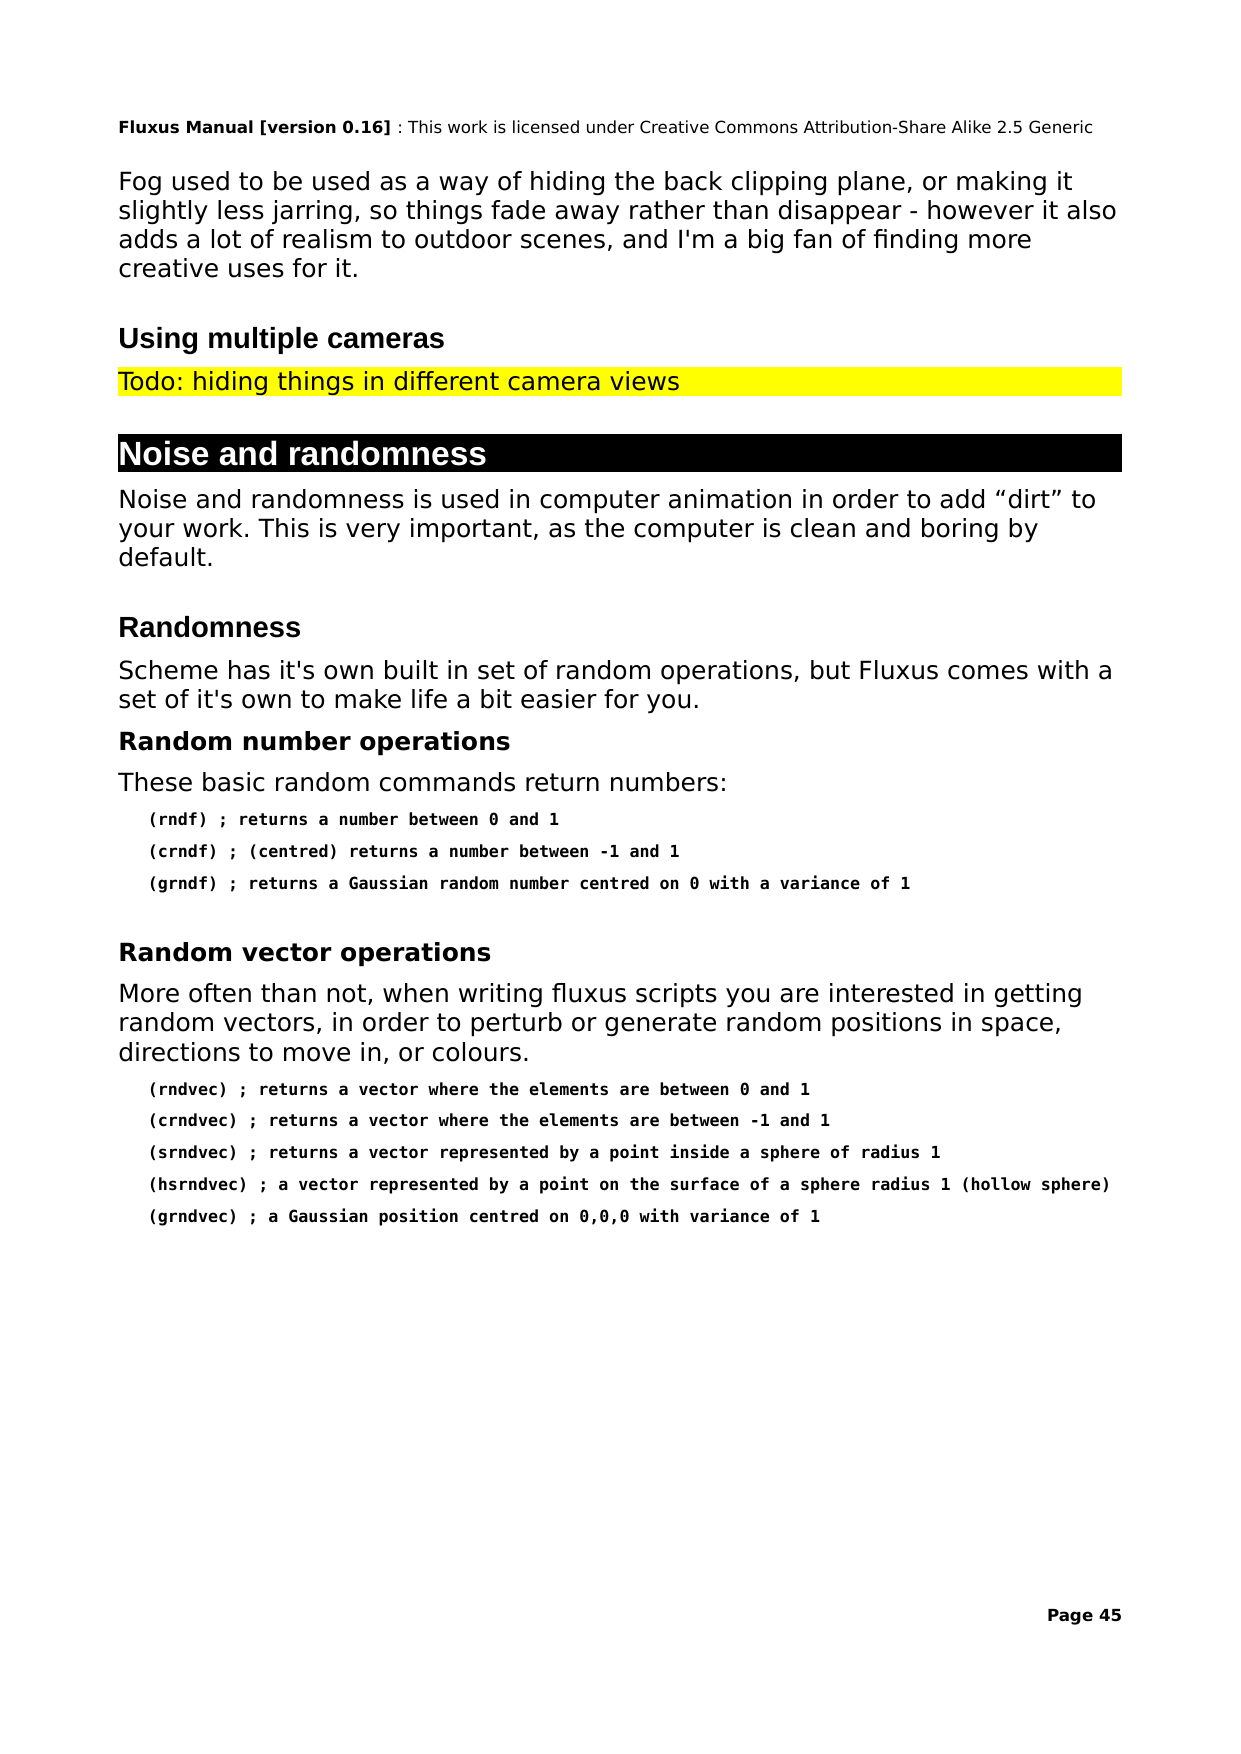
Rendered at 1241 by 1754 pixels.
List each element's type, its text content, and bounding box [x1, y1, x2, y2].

text (rndvec) ; returns a vector where the elements are between 0 and 1 [148, 1079, 1122, 1099]
subtitle Using multiple cameras [118, 321, 1122, 355]
text (srndvec) ; returns a vector represented by a point inside a sphere of radius 1 [148, 1143, 1122, 1162]
text More often than not, when writing fluxus scripts you are interested in getting random vectors, in order to perturb or generate random positions in space, directions to move in, or colours. [118, 979, 1122, 1067]
text (crndvec) ; returns a vector where the elements are between -1 and 1 [148, 1111, 1122, 1131]
text Noise and randomness is used in computer animation in order to add “dirt” to your work. This is very important, as the computer is clean and boring by default. [118, 485, 1122, 572]
text Random vector operations [118, 938, 1122, 967]
subtitle Noise and randomness [118, 434, 1122, 472]
text These basic random commands return numbers: [118, 768, 1122, 798]
subtitle Randomness [118, 610, 1122, 643]
text (crndf) ; (centred) returns a number between -1 and 1 [148, 842, 1122, 861]
text Scheme has it's own built in set of random operations, but Fluxus comes with a set of it's own to make life a bit easier for you. [118, 656, 1122, 714]
text Todo: hiding things in different camera views [118, 367, 1122, 396]
text (grndf) ; returns a Gaussian random number centred on 0 with a variance of 1 [148, 874, 1122, 893]
text (rndf) ; returns a number between 0 and 1 [148, 810, 1122, 829]
text Fog used to be used as a way of hiding the back clipping plane, or making it slightly less jarring, so things fade away rather than disappear - however it also adds a lot of realism to outdoor scenes, and I'm a big fan of finding more creative uses for it. [118, 167, 1122, 284]
text Random number operations [118, 727, 1122, 756]
text (grndvec) ; a Gaussian position centred on 0,0,0 with variance of 1 [148, 1207, 1122, 1226]
text (hsrndvec) ; a vector represented by a point on the surface of a sphere radius 1 (hollow sphere) [148, 1175, 1122, 1194]
